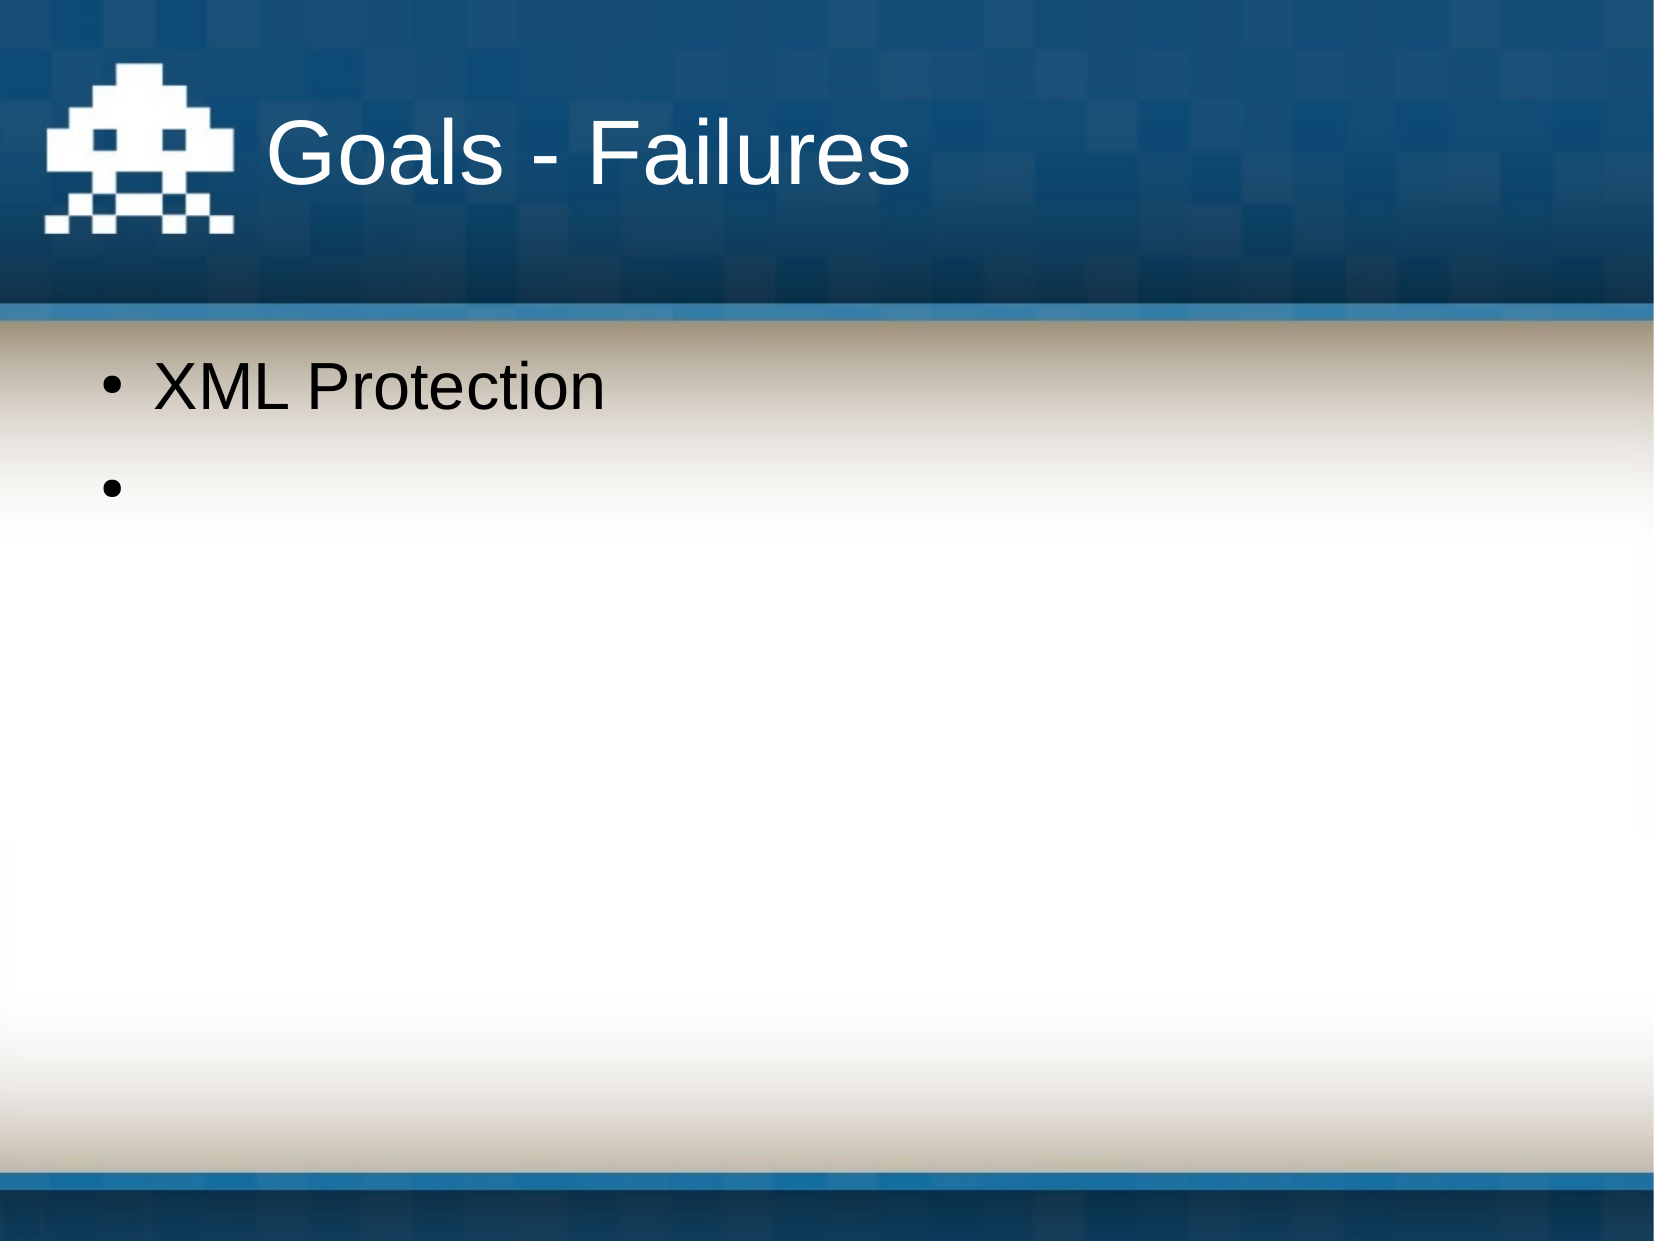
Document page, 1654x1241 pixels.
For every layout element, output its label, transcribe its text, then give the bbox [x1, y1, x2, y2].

title Goals - Failures [265, 49, 1571, 257]
picture [0, 0, 1654, 1241]
list XML Protection [82, 349, 1571, 1069]
